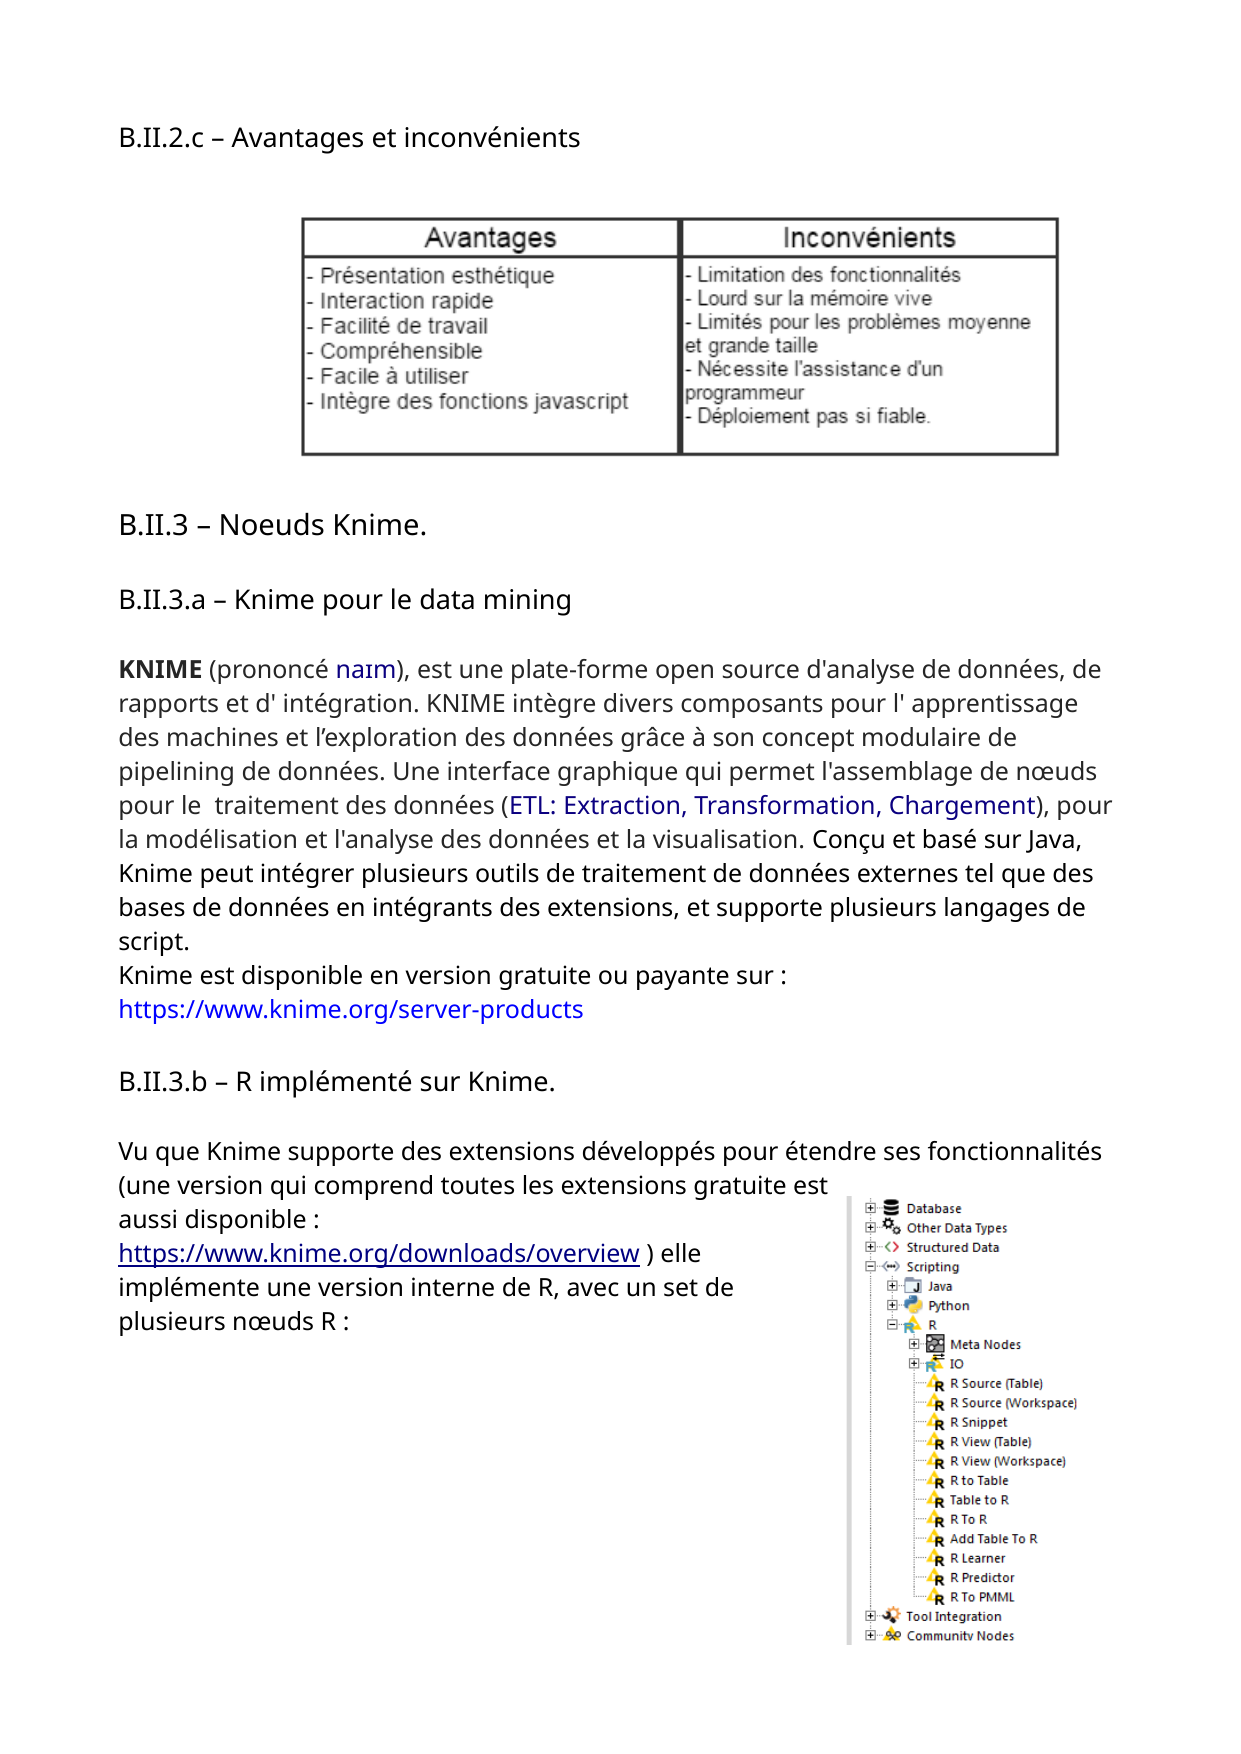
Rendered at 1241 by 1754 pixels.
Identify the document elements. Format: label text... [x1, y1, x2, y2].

picture [846, 1196, 1097, 1645]
text KNIME (prononcé naɪm), est une plate-forme open source d'analyse de données, de rapports et d' intégration. KNIME intègre divers composants pour l' apprentissage des machines et l’exploration des données grâce à son concept modulaire de pipelining de données. Une interface graphique qui permet l'assemblage de nœuds pour le traitement des données (ETL: Extraction, Transformation, Chargement), pour la modélisation et l'analyse des données et la visualisation. Conçu et basé sur Java, Knime peut intégrer plusieurs outils de traitement de données externes tel que des bases de données en intégrants des extensions, et supporte plusieurs langages de script. [118, 651, 1122, 958]
text B.II.3.b – R implémenté sur Knime. [118, 1060, 1122, 1100]
text B.II.3 – Noeuds Knime. [118, 504, 1122, 543]
picture [272, 188, 1092, 486]
text Vu que Knime supporte des extensions développés pour étendre ses fonctionnalités (une version qui comprend toutes les extensions gratuite est aussi disponible : https://www.knime.org/downloads/overview ) elle implémente une version interne de R, avec un set de plusieurs nœuds R : [118, 1134, 1122, 1338]
text B.II.3.a – Knime pour le data mining [118, 580, 1122, 617]
text Knime est disponible en version gratuite ou payante sur : https://www.knime.org/server-products [118, 958, 1122, 1026]
text B.II.2.c – Avantages et inconvénients [118, 118, 1122, 155]
